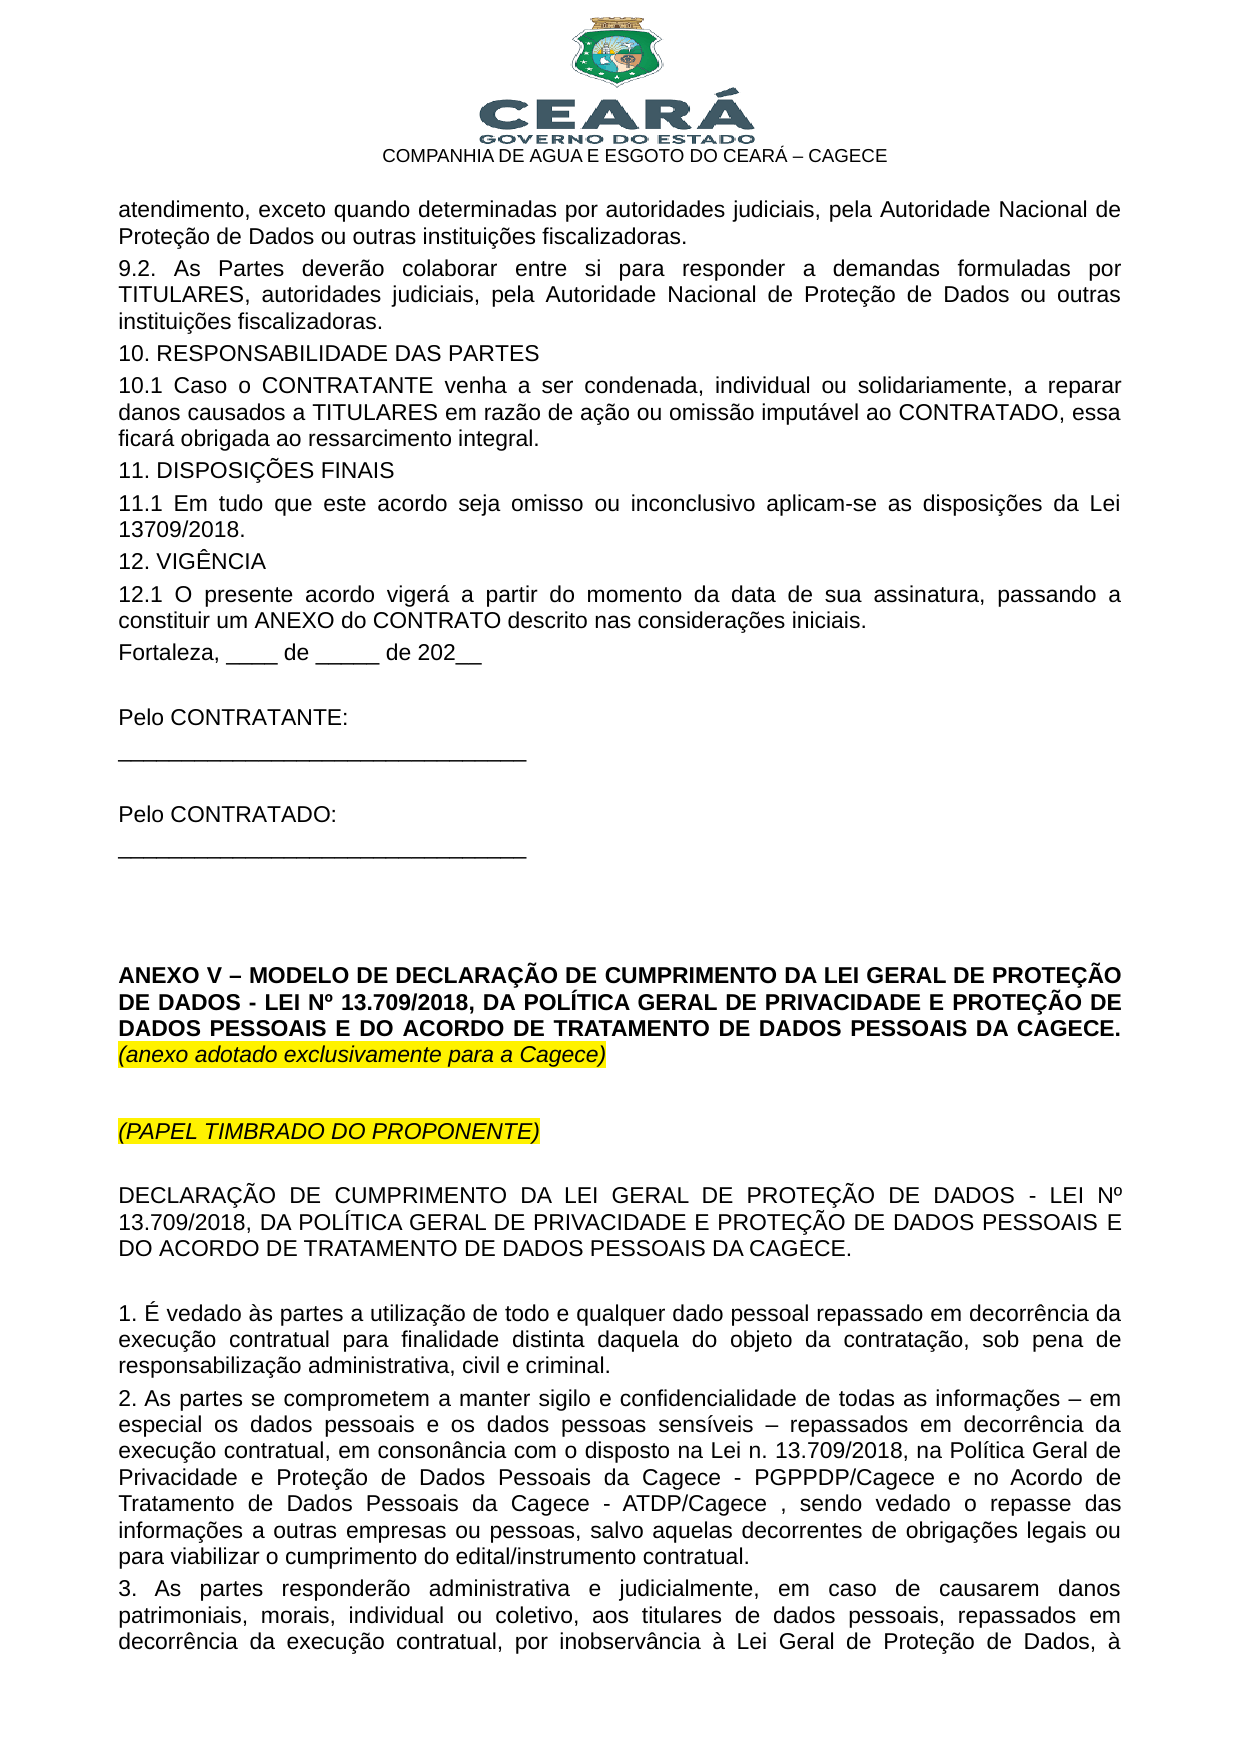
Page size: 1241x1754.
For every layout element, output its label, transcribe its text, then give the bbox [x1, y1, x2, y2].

text 3. As partes responderão administrativa e judicialmente, em caso de causarem danos patrimoniais, morais, individual ou coletivo, aos titulares de dados pessoais, repassados em decorrência da execução contratual, por inobservância à Lei Geral de Proteção de Dados, à [118, 1575, 1122, 1654]
text DECLARAÇÃO DE CUMPRIMENTO DA LEI GERAL DE PROTEÇÃO DE DADOS - LEI Nº 13.709/2018, DA POLÍTICA GERAL DE PRIVACIDADE E PROTEÇÃO DE DADOS PESSOAIS E DO ACORDO DE TRATAMENTO DE DADOS PESSOAIS DA CAGECE. [118, 1182, 1122, 1262]
text atendimento, exceto quando determinadas por autoridades judiciais, pela Autoridade Nacional de Proteção de Dados ou outras instituições fiscalizadoras. [118, 196, 1122, 249]
text 1. É vedado às partes a utilização de todo e qualquer dado pessoal repassado em decorrência da execução contratual para finalidade distinta daquela do objeto da contratação, sob pena de responsabilização administrativa, civil e criminal. [118, 1300, 1122, 1379]
text ANEXO V – MODELO DE DECLARAÇÃO DE CUMPRIMENTO DA LEI GERAL DE PROTEÇÃO DE DADOS - LEI Nº 13.709/2018, DA POLÍTICA GERAL DE PRIVACIDADE E PROTEÇÃO DE DADOS PESSOAIS E DO ACORDO DE TRATAMENTO DE DADOS PESSOAIS DA CAGECE. (anexo adotado exclusivamente para a Cagece) [118, 962, 1122, 1068]
text 11. DISPOSIÇÕES FINAIS [118, 457, 1122, 484]
text 12. VIGÊNCIA [118, 548, 1122, 574]
text 11.1 Em tudo que este acordo seja omisso ou inconclusivo aplicam-se as disposições da Lei 13709/2018. [118, 489, 1122, 542]
text 9.2. As Partes deverão colaborar entre si para responder a demandas formuladas por TITULARES, autoridades judiciais, pela Autoridade Nacional de Proteção de Dados ou outras instituições fiscalizadoras. [118, 255, 1122, 334]
text ________________________________ [118, 736, 1122, 762]
text (PAPEL TIMBRADO DO PROPONENTE) [118, 1118, 1122, 1144]
text ________________________________ [118, 833, 1122, 859]
text 10. RESPONSABILIDADE DAS PARTES [118, 340, 1122, 366]
text Pelo CONTRATANTE: [118, 704, 1122, 730]
picture [453, 12, 782, 148]
text 2. As partes se comprometem a manter sigilo e confidencialidade de todas as informações – em especial os dados pessoais e os dados pessoas sensíveis – repassados em decorrência da execução contratual, em consonância com o disposto na Lei n. 13.709/2018, na Política Geral de Privacidade e Proteção de Dados Pessoais da Cagece - PGPPDP/Cagece e no Acordo de Tratamento de Dados Pessoais da Cagece - ATDP/Cagece , sendo vedado o repasse das informações a outras empresas ou pessoas, salvo aquelas decorrentes de obrigações legais ou para viabilizar o cumprimento do edital/instrumento contratual. [118, 1385, 1122, 1569]
text Fortaleza, ____ de _____ de 202__ [118, 639, 1122, 666]
text 12.1 O presente acordo vigerá a partir do momento da data de sua assinatura, passando a constituir um ANEXO do CONTRATO descrito nas considerações iniciais. [118, 581, 1122, 633]
text 10.1 Caso o CONTRATANTE venha a ser condenada, individual ou solidariamente, a reparar danos causados a TITULARES em razão de ação ou omissão imputável ao CONTRATADO, essa ficará obrigada ao ressarcimento integral. [118, 372, 1122, 451]
text Pelo CONTRATADO: [118, 801, 1122, 827]
